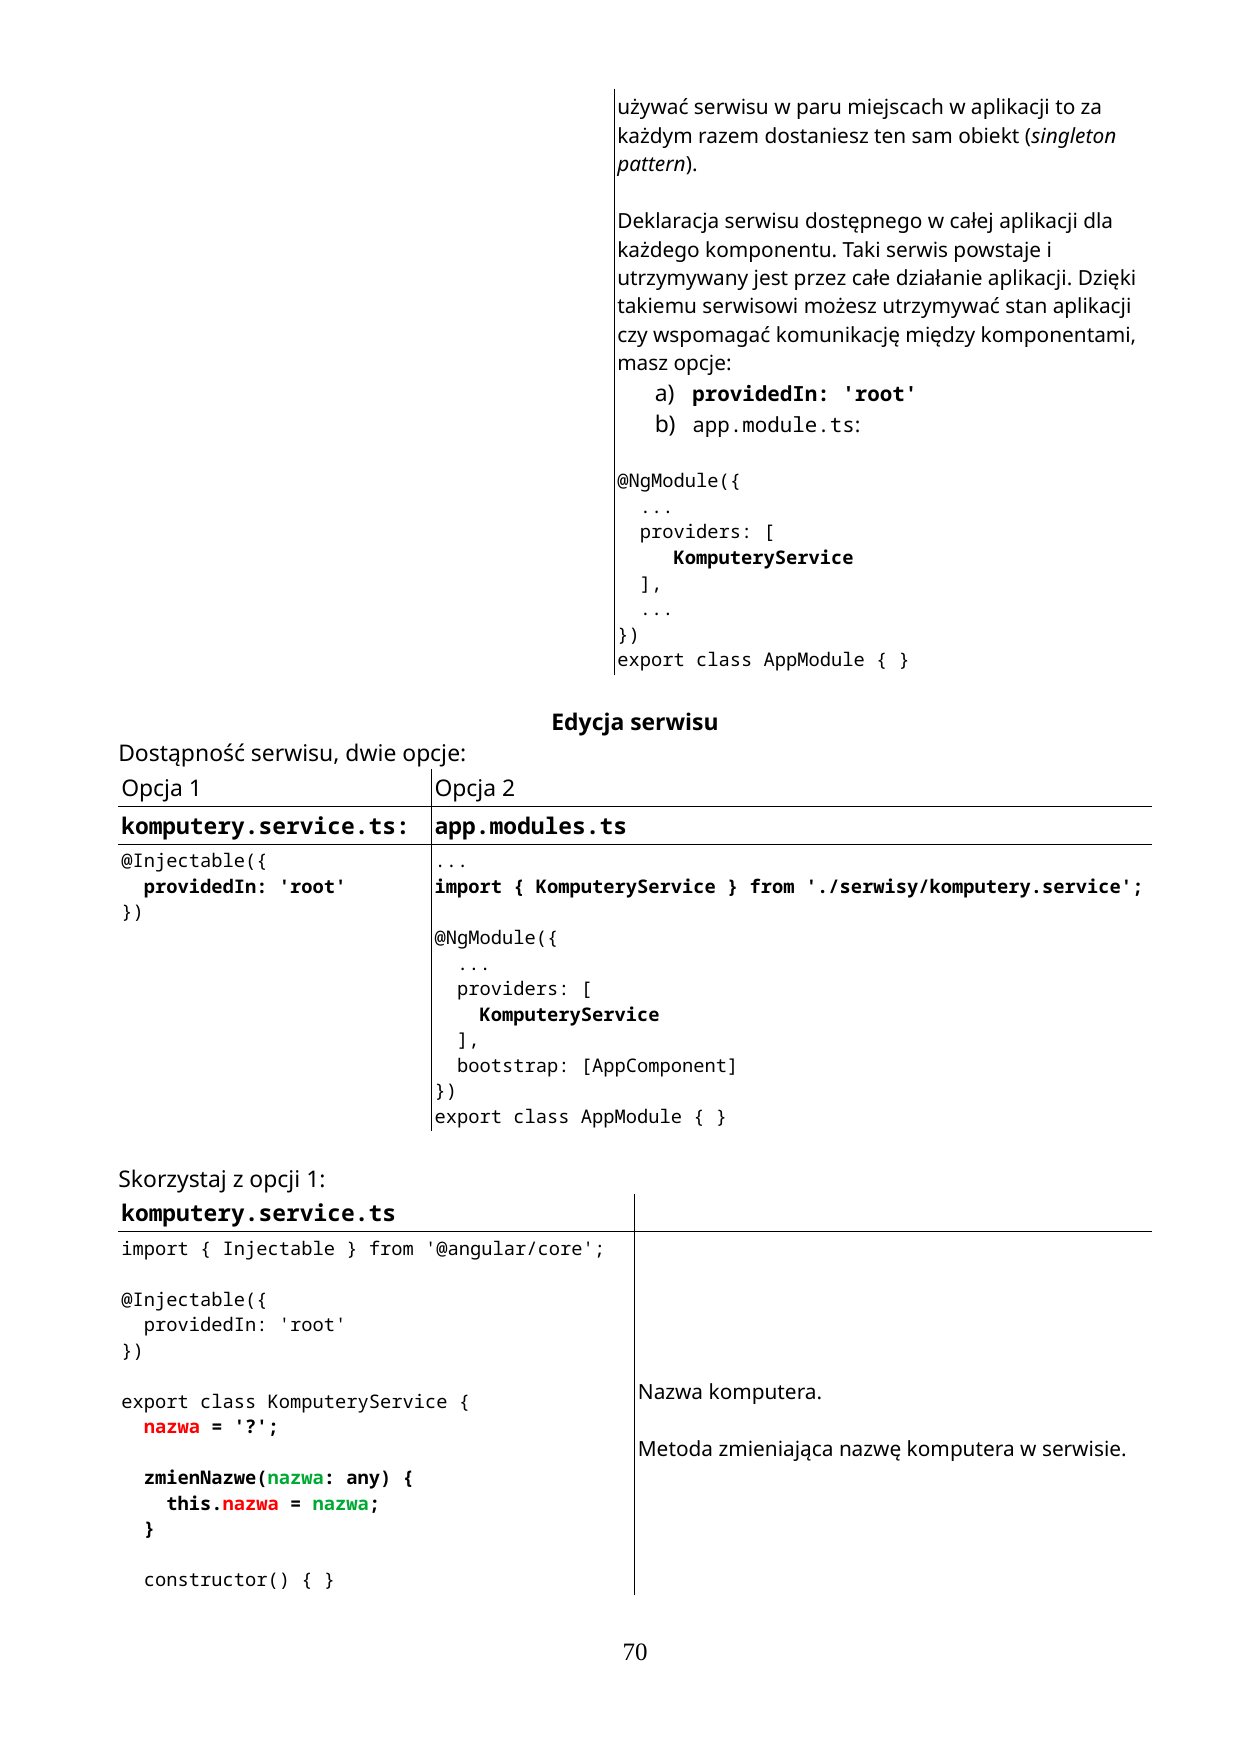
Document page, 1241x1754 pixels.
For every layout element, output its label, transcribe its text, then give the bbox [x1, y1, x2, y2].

table_cell ... import { KomputeryService } from './serwisy/komputery.service'; @NgModule({ ... providers: [ KomputeryService ], bootstrap: [AppComponent] }) export class AppModule { } [432, 845, 1152, 1131]
table_header Opcja 1 [118, 769, 431, 806]
text Dostąpność serwisu, dwie opcje: [118, 737, 1152, 769]
table_header Opcja 2 [432, 769, 1152, 806]
table_header [635, 1194, 1152, 1231]
table_cell Nazwa komputera. Metoda zmieniająca nazwę komputera w serwisie. [635, 1232, 1152, 1595]
table_cell app.modules.ts [432, 807, 1152, 844]
table_cell import { Injectable } from '@angular/core'; @Injectable({ providedIn: 'root' }) export class KomputeryService { nazwa = '?'; zmienNazwe(nazwa: any) { this.nazwa = nazwa; } constructor() { } [118, 1232, 634, 1595]
table_cell @Injectable({ providedIn: 'root' }) [118, 845, 431, 1131]
table_cell używać serwisu w paru miejscach w aplikacji to za każdym razem dostaniesz ten sam obiekt (singleton pattern). Deklaracja serwisu dostępnego w całej aplikacji dla każdego komponentu. Taki serwis powstaje i utrzymywany jest przez całe działanie aplikacji. Dzięki takiemu serwisowi możesz utrzymywać stan aplikacji czy wspomagać komunikację między komponentami, masz opcje: providedIn: 'root' app.module.ts: @NgModule({ ... providers: [ KomputeryService ], ... }) export class AppModule { } [615, 89, 1152, 675]
table_cell [118, 89, 614, 675]
table_cell komputery.service.ts: [118, 807, 431, 844]
text Skorzystaj z opcji 1: [118, 1163, 1152, 1194]
table_header komputery.service.ts [118, 1194, 634, 1231]
text Edycja serwisu [118, 706, 1152, 737]
